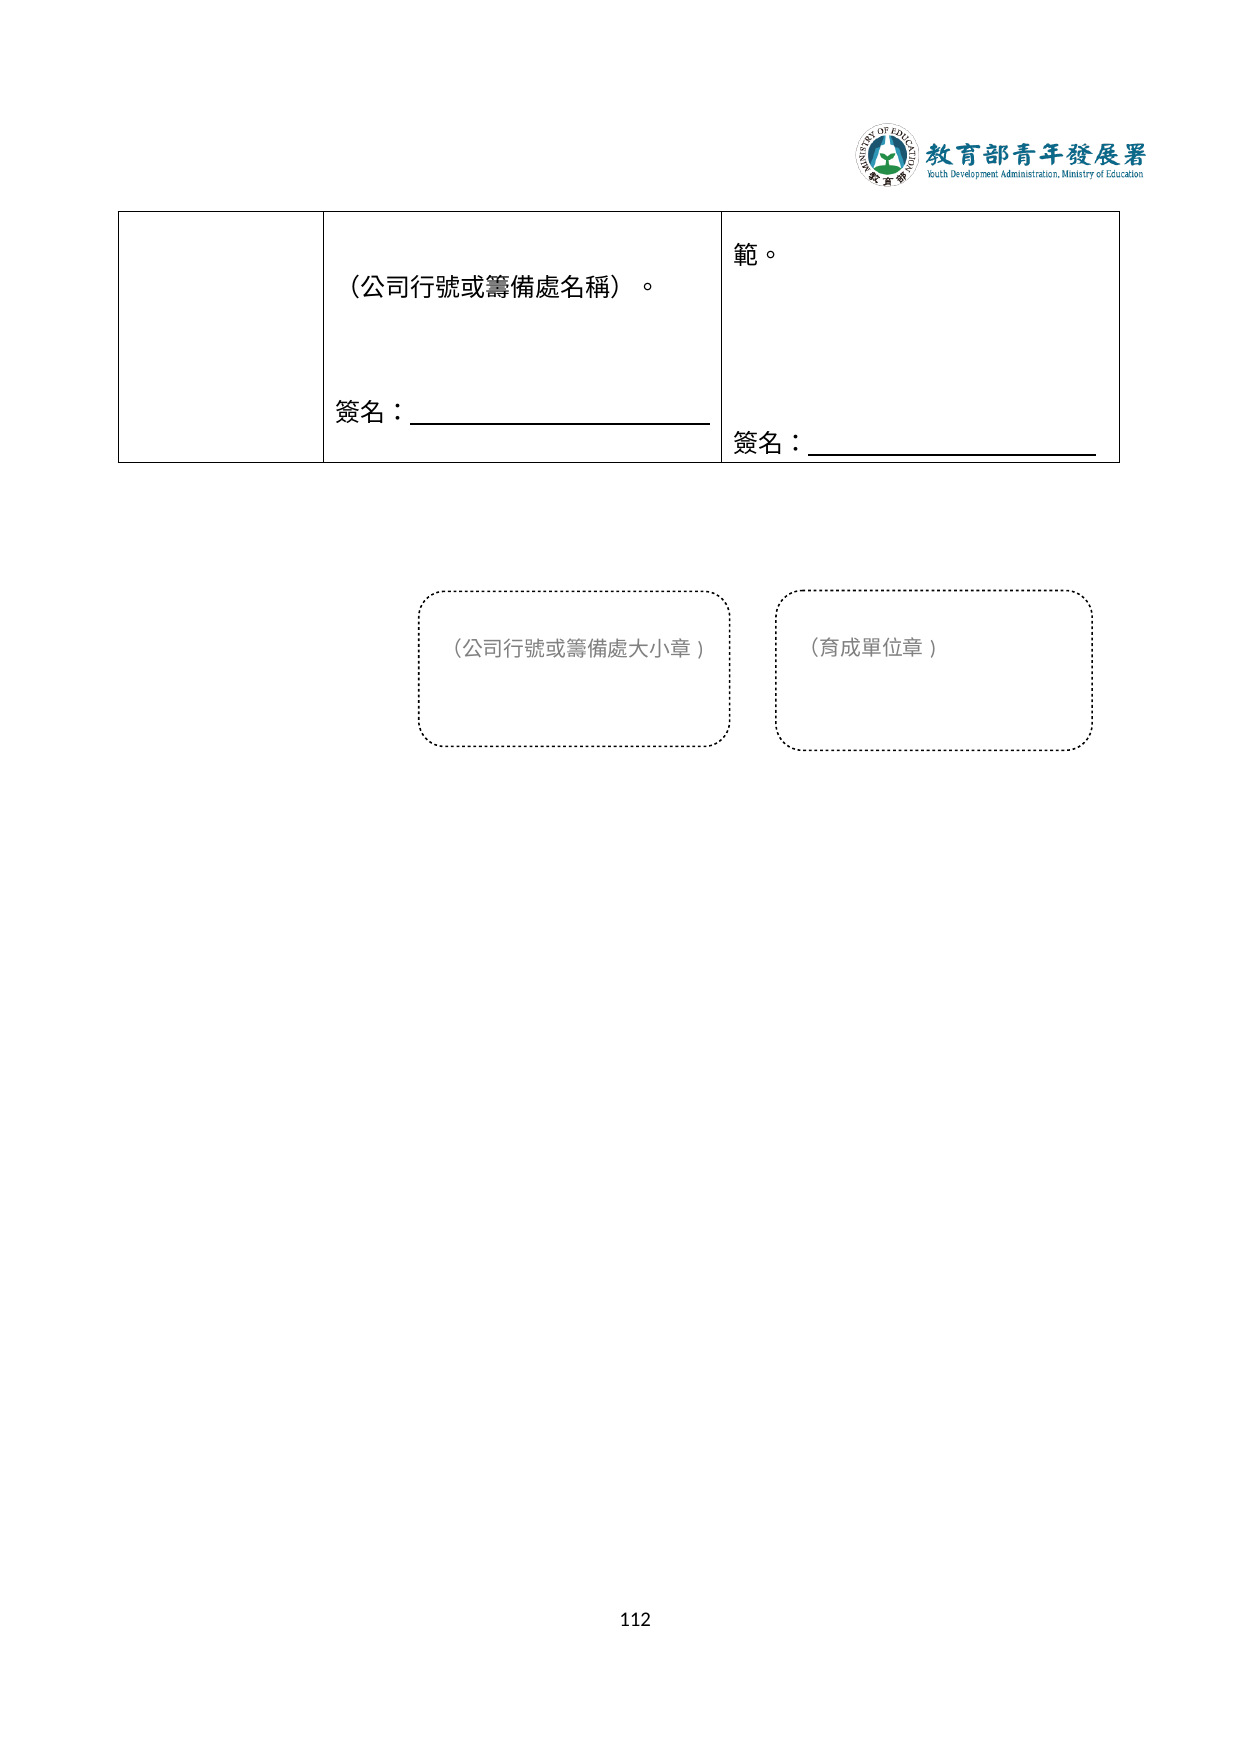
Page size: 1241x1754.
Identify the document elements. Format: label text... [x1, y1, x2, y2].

table_cell 範。 簽名： [722, 212, 1119, 462]
table_cell （公司行號或籌備處名稱）。 簽名： [324, 212, 721, 462]
table_cell [119, 212, 323, 462]
